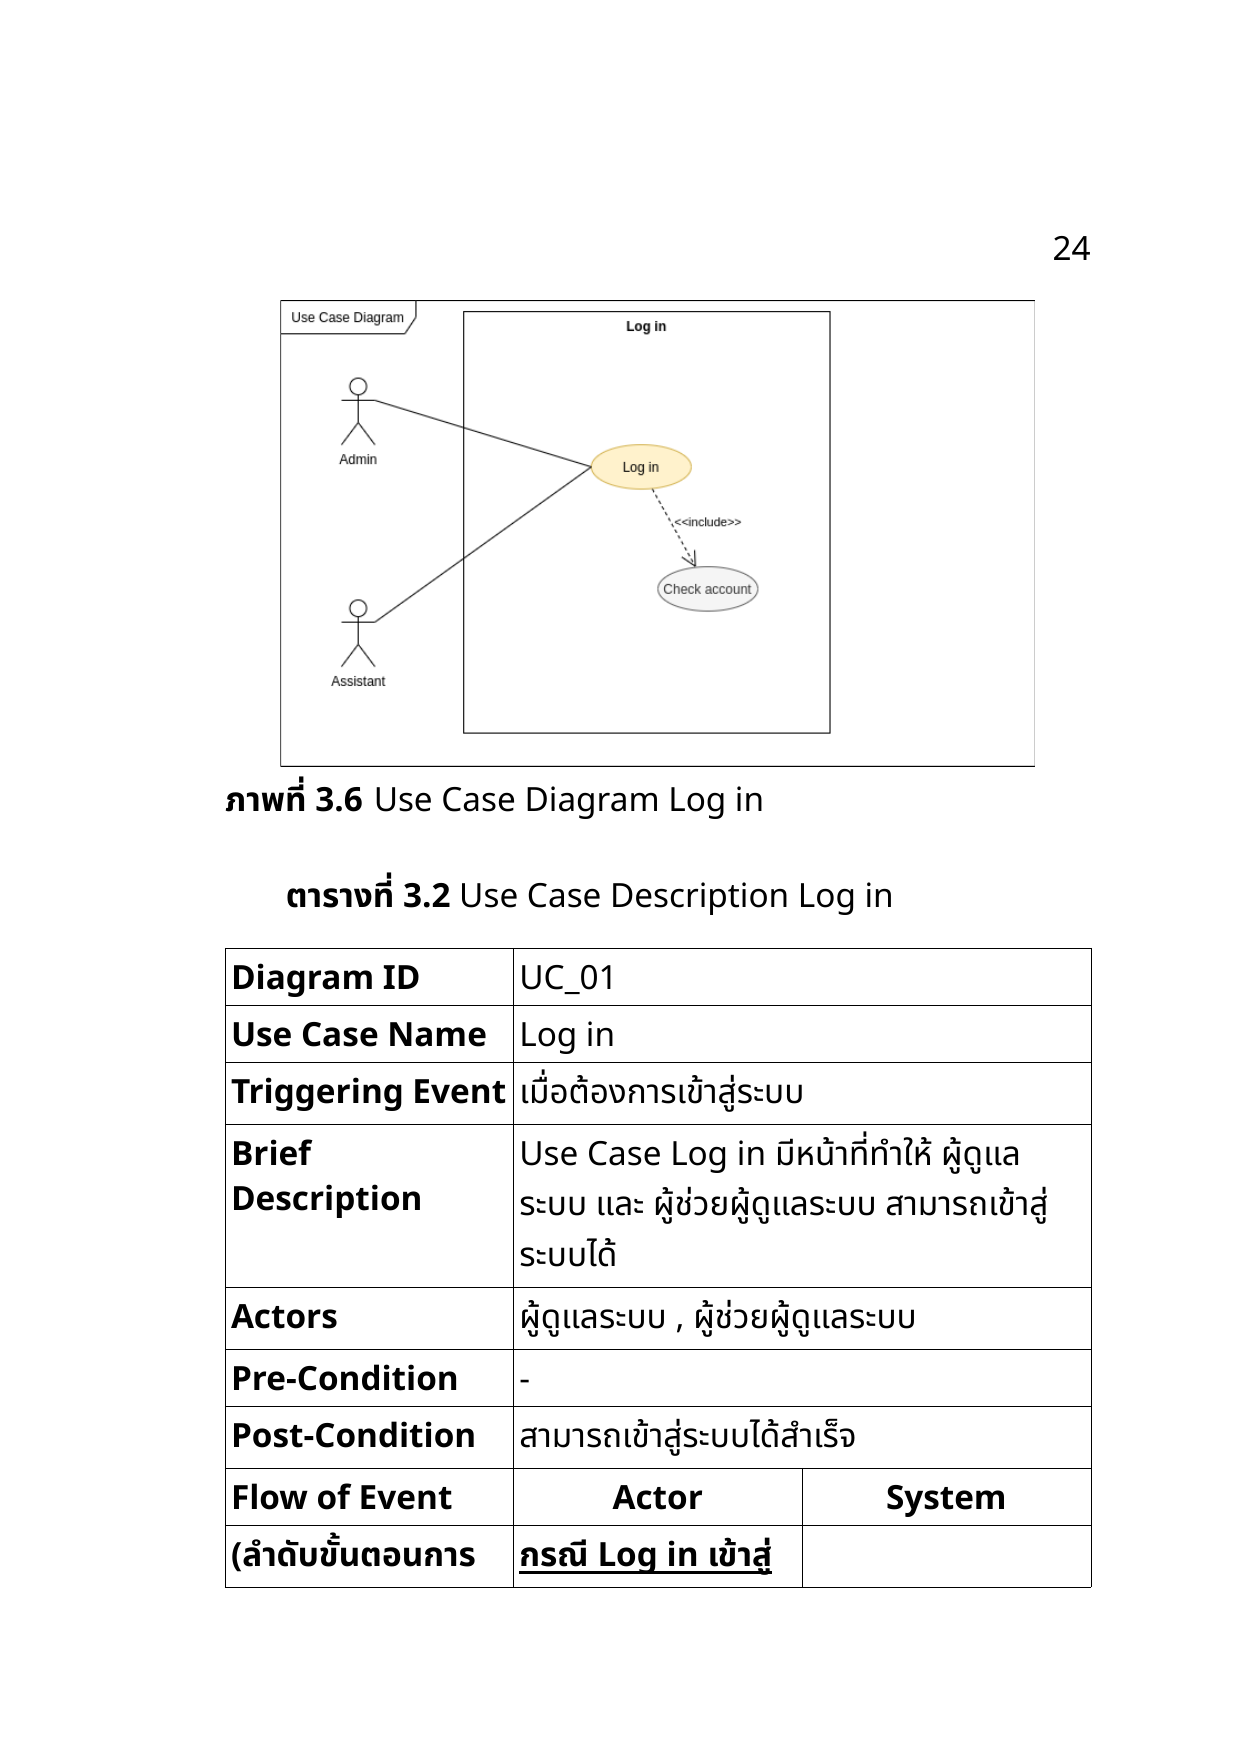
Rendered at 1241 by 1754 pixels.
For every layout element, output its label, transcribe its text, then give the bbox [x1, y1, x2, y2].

table_cell กรณี Log in เข้าสู่ [514, 1526, 802, 1587]
table_cell - [514, 1350, 1091, 1406]
table_cell (ลำดับขั้นตอนการ [226, 1526, 513, 1587]
table_cell System [803, 1469, 1091, 1525]
table_cell Use Case Log in มีหน้าที่ทำให้ ผู้ดูแลระบบ และ ผู้ช่วยผู้ดูแลระบบ สามารถเข้าสู่ระบบได้ [514, 1125, 1091, 1287]
picture [280, 300, 1035, 767]
text ตารางที่ 3.2 Use Case Description Log in [225, 872, 1091, 922]
table_cell ผู้ดูแลระบบ , ผู้ช่วยผู้ดูแลระบบ [514, 1288, 1091, 1349]
table_cell Flow of Event [226, 1469, 513, 1525]
table_cell สามารถเข้าสู่ระบบได้สำเร็จ [514, 1407, 1091, 1468]
table_cell Actor [514, 1469, 802, 1525]
table_cell เมื่อต้องการเข้าสู่ระบบ [514, 1063, 1091, 1124]
table_cell Pre-Condition [226, 1350, 513, 1406]
table_cell [803, 1526, 1091, 1587]
table_cell Use Case Name [226, 1006, 513, 1062]
table_cell Post-Condition [226, 1407, 513, 1468]
text ภาพที่ 3.6 Use Case Diagram Log in [225, 767, 1091, 826]
table_cell Brief Description [226, 1125, 513, 1287]
table_cell Actors [226, 1288, 513, 1349]
table_header Diagram ID [226, 949, 513, 1005]
table_cell Log in [514, 1006, 1091, 1062]
table_cell Triggering Event [226, 1063, 513, 1124]
table_header UC_01 [514, 949, 1091, 1005]
